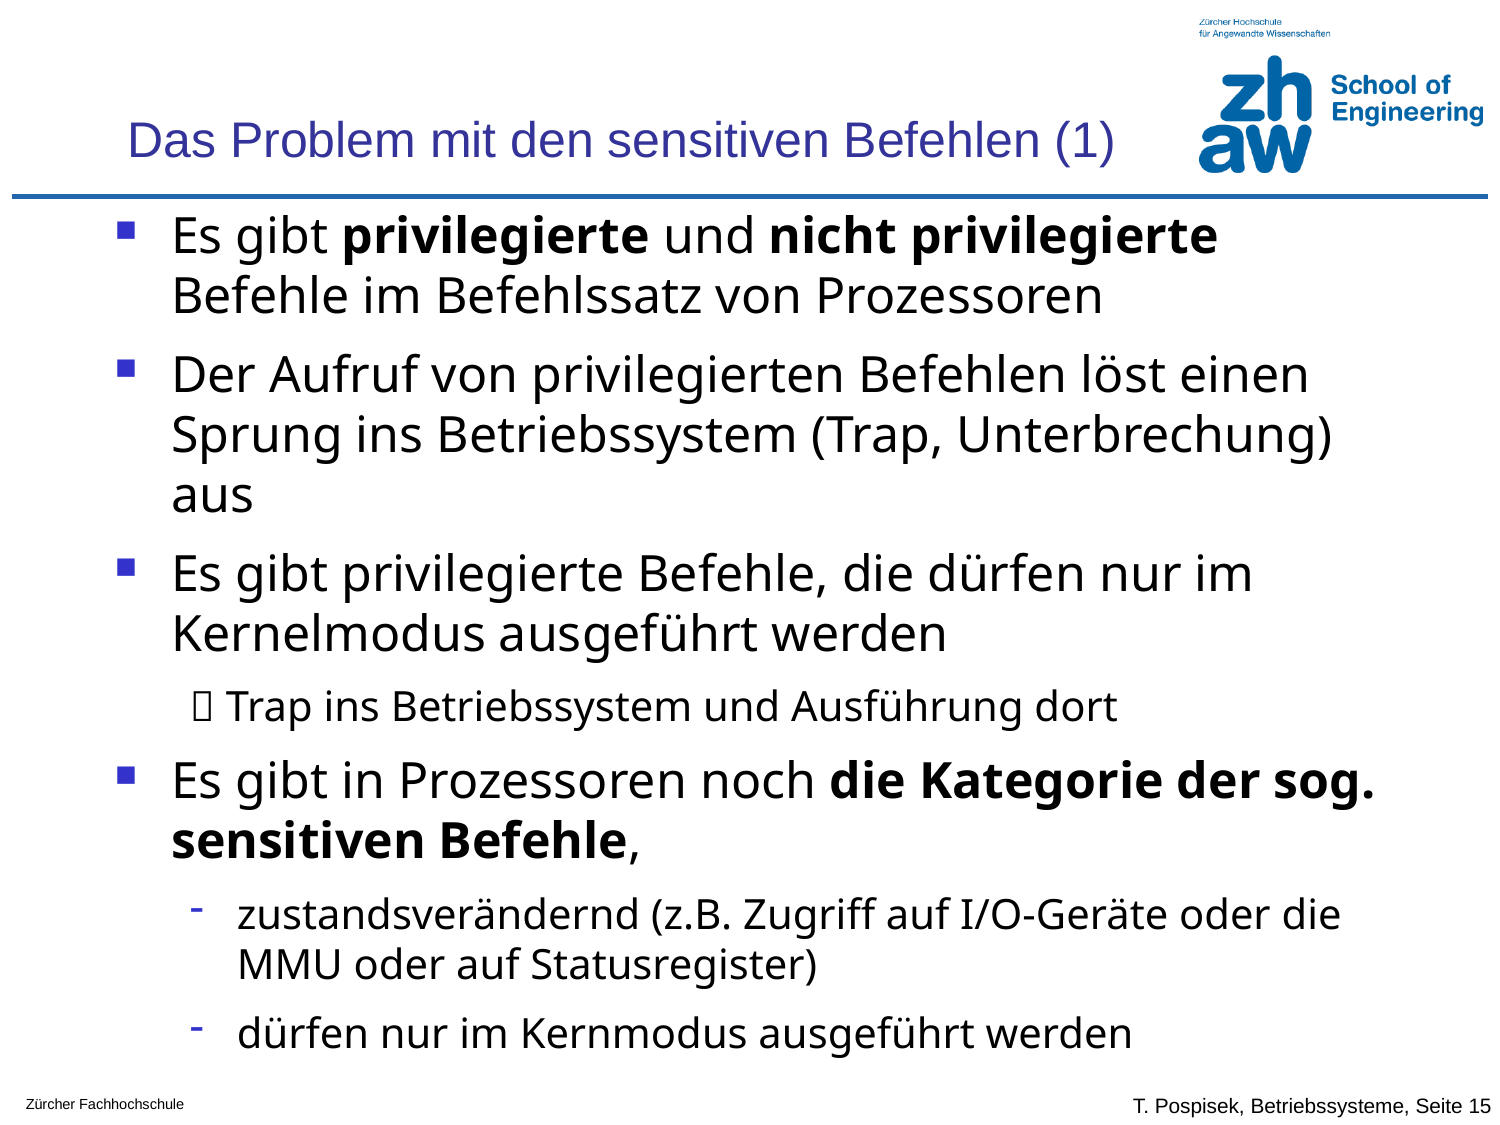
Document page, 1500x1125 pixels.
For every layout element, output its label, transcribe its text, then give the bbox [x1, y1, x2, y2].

picture [1199, 19, 1483, 173]
list Es gibt privilegierte und nicht privilegierte Befehle im Befehlssatz von Prozessoren Der Aufruf von privilegierten Befehlen löst einen Sprung ins Betriebssystem (Trap, Unterbrechung) aus Es gibt privilegierte Befehle, die dürfen nur im Kernelmodus ausgeführt werden  Trap ins Betriebssystem und Ausführung dort Es gibt in Prozessoren noch die Kategorie der sog. sensitiven Befehle, zustandsverändernd (z.B. Zugriff auf I/O-Geräte oder die MMU oder auf Statusregister) dürfen nur im Kernmodus ausgeführt werden [99, 196, 1412, 1012]
title Das Problem mit den sensitiven Befehlen (1) [112, 50, 1391, 175]
